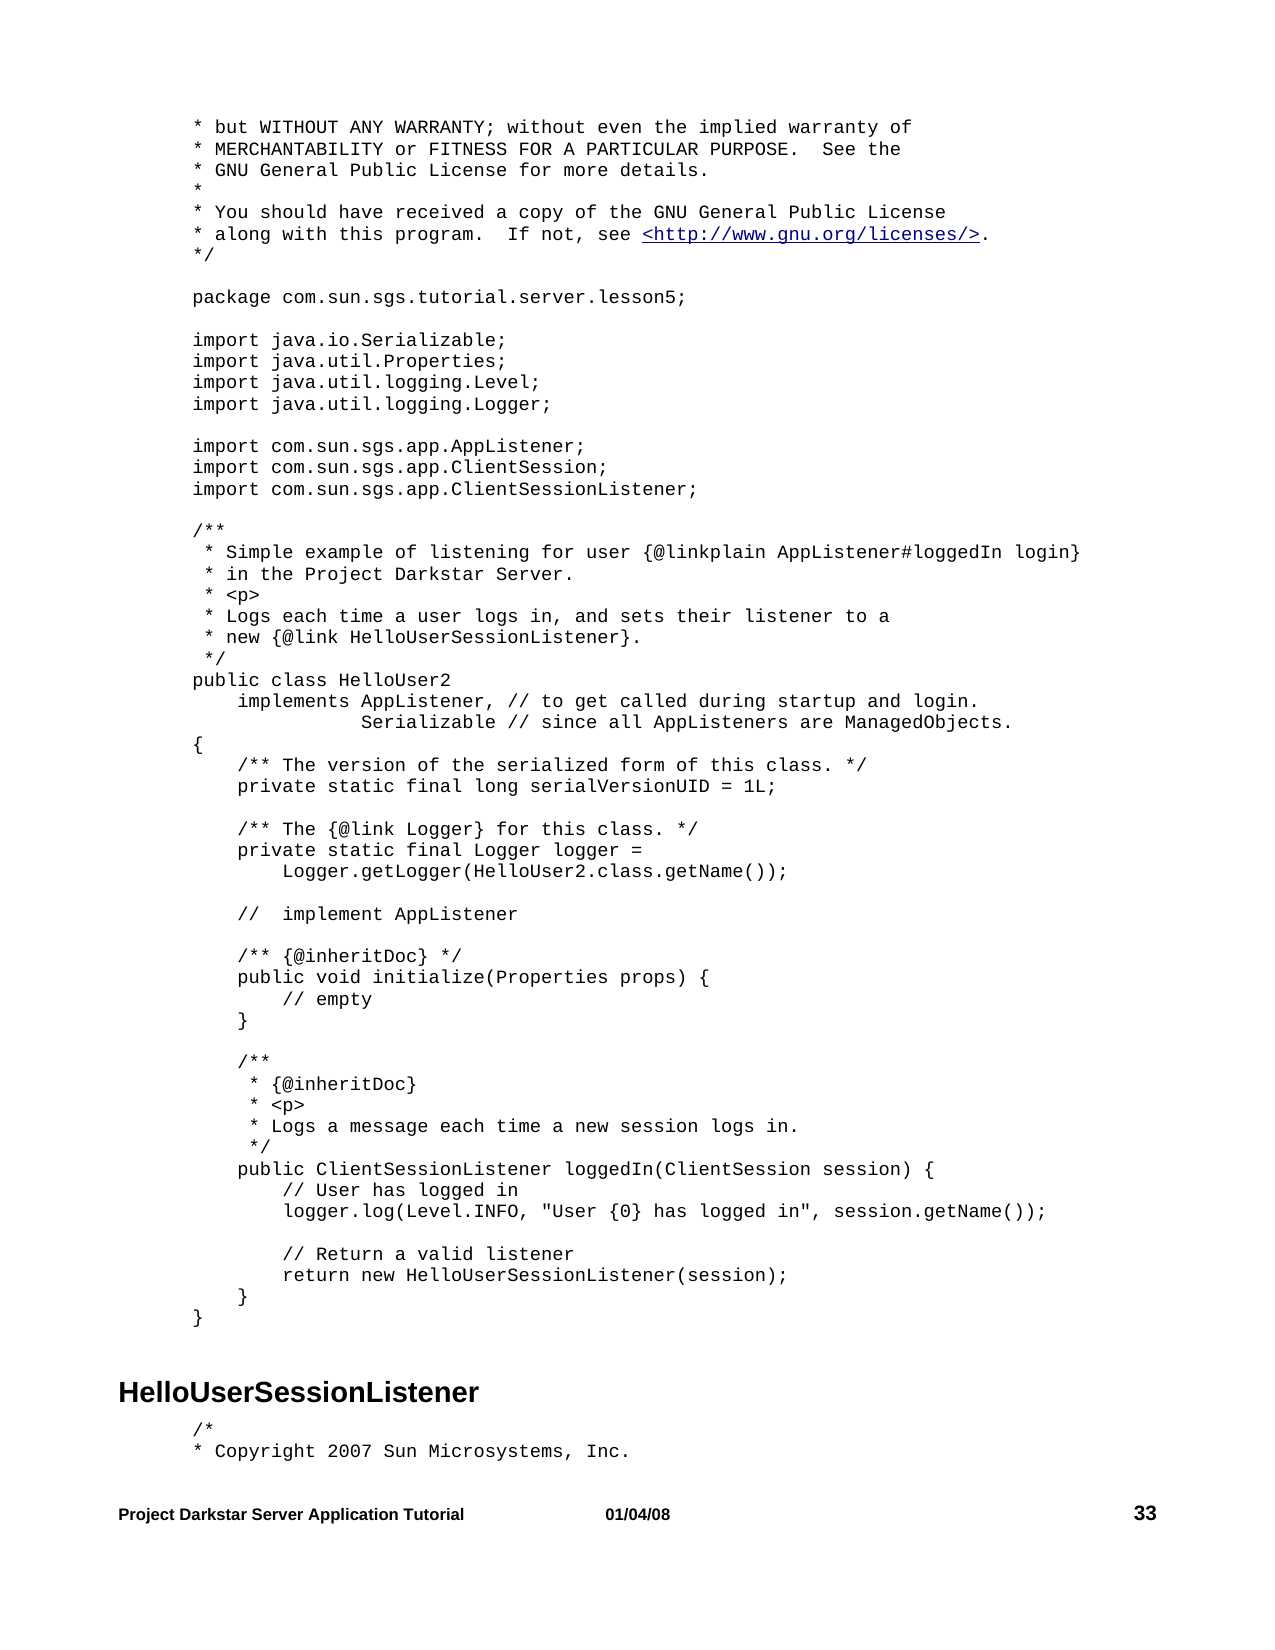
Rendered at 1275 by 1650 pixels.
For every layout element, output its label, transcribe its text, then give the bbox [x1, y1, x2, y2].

subtitle HelloUserSessionListener [118, 1376, 1157, 1408]
text * but WITHOUT ANY WARRANTY; without even the implied warranty of * MERCHANTABILITY or FITNESS FOR A PARTICULAR PURPOSE. See the * GNU General Public License for more details. * * You should have received a copy of the GNU General Public License * along with this program. If not, see <http://www.gnu.org/licenses/>. */ package com.sun.sgs.tutorial.server.lesson5; import java.io.Serializable; import java.util.Properties; import java.util.logging.Level; import java.util.logging.Logger; import com.sun.sgs.app.AppListener; import com.sun.sgs.app.ClientSession; import com.sun.sgs.app.ClientSessionListener; /** * Simple example of listening for user {@linkplain AppListener#loggedIn login} * in the Project Darkstar Server. * <p> * Logs each time a user logs in, and sets their listener to a * new {@link HelloUserSessionListener}. */ public class HelloUser2 implements AppListener, // to get called during startup and login. Serializable // since all AppListeners are ManagedObjects. { /** The version of the serialized form of this class. */ private static final long serialVersionUID = 1L; /** The {@link Logger} for this class. */ private static final Logger logger = Logger.getLogger(HelloUser2.class.getName()); // implement AppListener /** {@inheritDoc} */ public void initialize(Properties props) { // empty } /** * {@inheritDoc} * <p> * Logs a message each time a new session logs in. */ public ClientSessionListener loggedIn(ClientSession session) { // User has logged in logger.log(Level.INFO, "User {0} has logged in", session.getName()); // Return a valid listener return new HelloUserSessionListener(session); } } [192, 118, 1098, 1351]
text /* * Copyright 2007 Sun Microsystems, Inc. [192, 1421, 1098, 1463]
